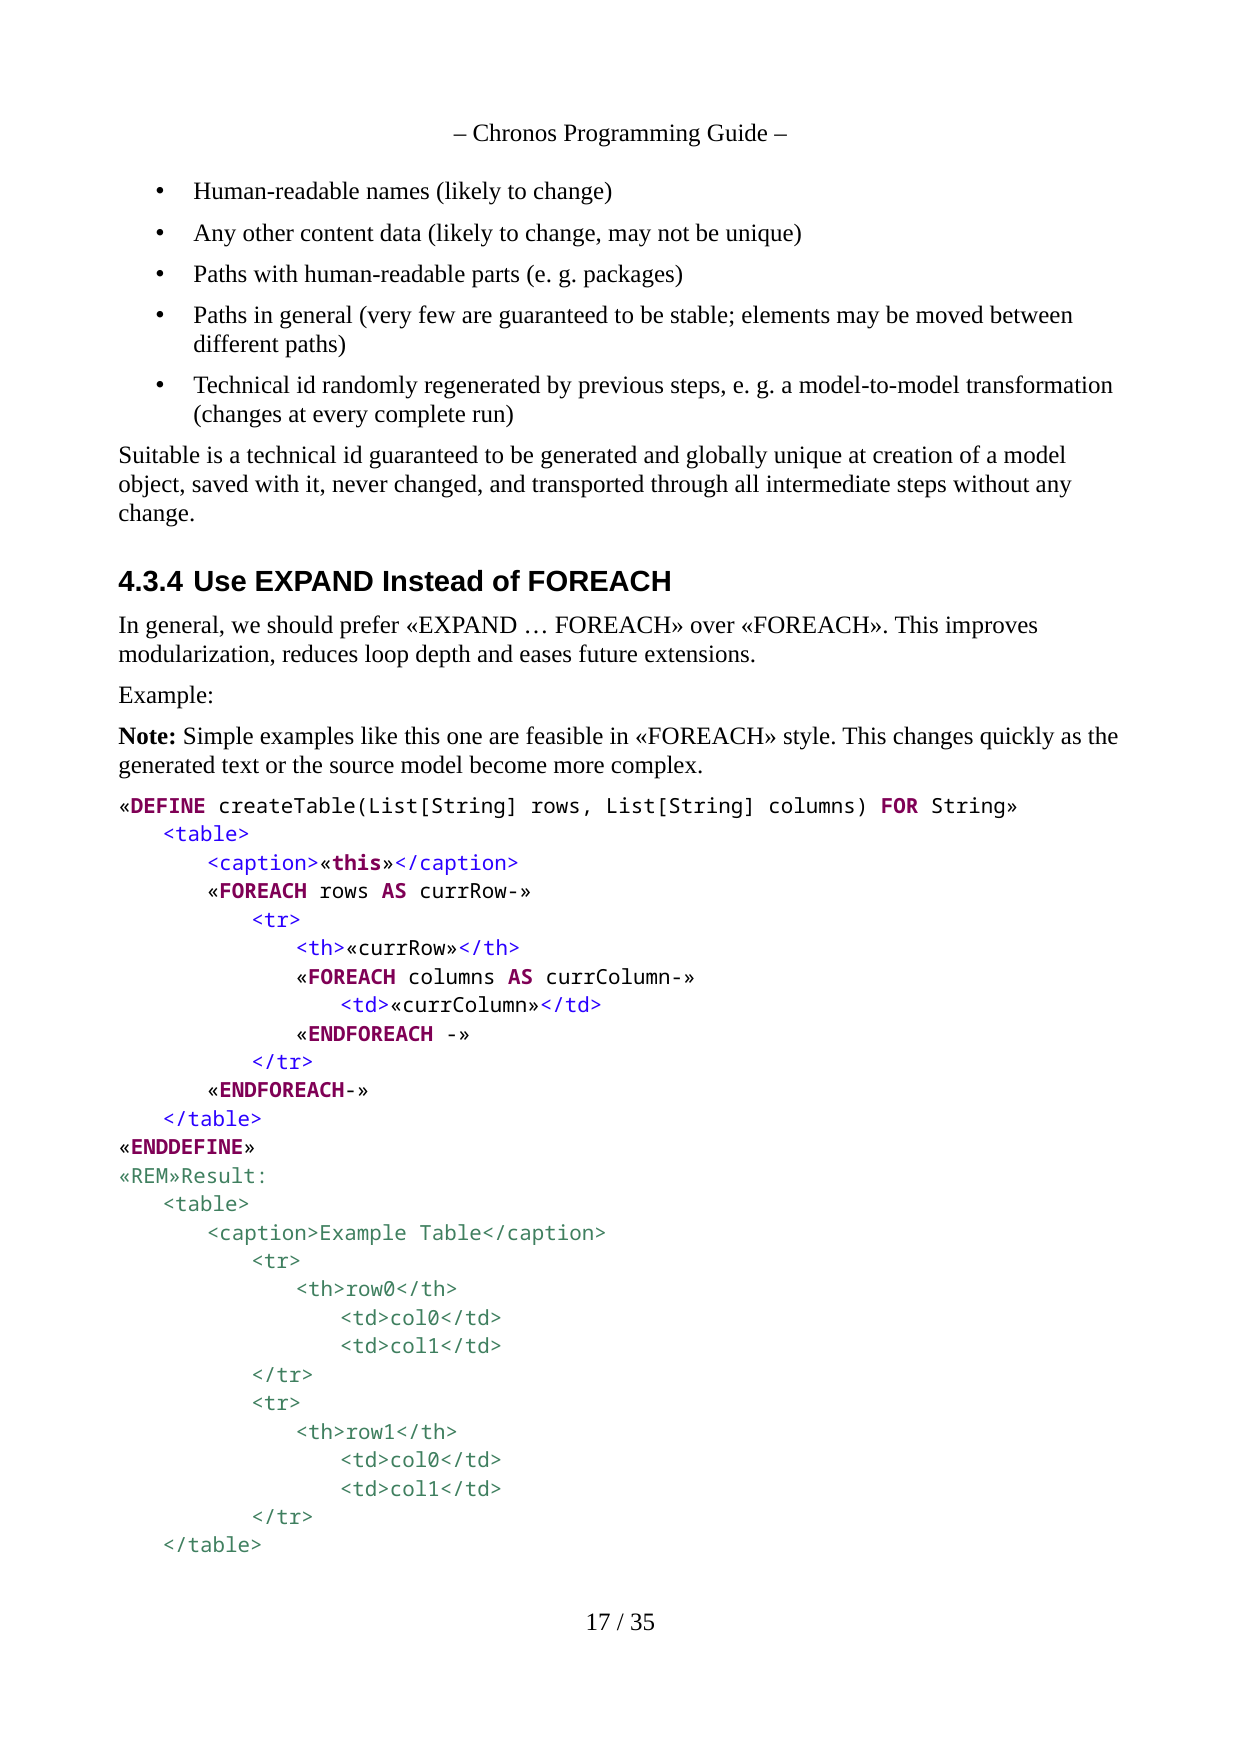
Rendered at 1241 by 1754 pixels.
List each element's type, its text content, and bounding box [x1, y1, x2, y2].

text </tr> [118, 1502, 1122, 1531]
text «FOREACH rows AS currRow-» [118, 876, 1122, 905]
text Suitable is a technical id guaranteed to be generated and globally unique at creation of a model object, saved with it, never changed, and transported through all intermediate steps without any change. [118, 440, 1122, 526]
list Paths in general (very few are guaranteed to be stable; elements may be moved between different paths) [156, 300, 1122, 358]
text </table> [118, 1531, 1122, 1559]
text <table> [118, 819, 1122, 848]
text «ENDDEFINE» [118, 1132, 1122, 1161]
list Any other content data (likely to change, may not be unique) [156, 218, 1122, 246]
text </tr> [118, 1360, 1122, 1388]
text «REM»Result: [118, 1161, 1122, 1189]
text <th>row0</th> [118, 1274, 1122, 1303]
text «ENDFOREACH -» [118, 1019, 1122, 1047]
text <td>col0</td> [118, 1303, 1122, 1331]
text «FOREACH columns AS currColumn-» [118, 962, 1122, 990]
text <td>col1</td> [118, 1331, 1122, 1360]
text <td>«currColumn»</td> [118, 990, 1122, 1019]
text <caption>«this»</caption> [118, 848, 1122, 876]
text <th>row1</th> [118, 1417, 1122, 1445]
text <tr> [118, 905, 1122, 933]
subtitle Use EXPAND Instead of FOREACH [118, 564, 1122, 597]
text «ENDFOREACH-» [118, 1076, 1122, 1104]
list Paths with human-readable parts (e. g. packages) [156, 259, 1122, 288]
text Example: [118, 680, 1122, 709]
text In general, we should prefer «EXPAND … FOREACH» over «FOREACH». This improves modularization, reduces loop depth and eases future extensions. [118, 610, 1122, 667]
list Human-readable names (likely to change) [156, 176, 1122, 205]
text <table> [118, 1189, 1122, 1218]
text <tr> [118, 1388, 1122, 1417]
text <td>col1</td> [118, 1474, 1122, 1502]
text <th>«currRow»</th> [118, 933, 1122, 962]
text Note: Simple examples like this one are feasible in «FOREACH» style. This changes quickly as the generated text or the source model become more complex. [118, 721, 1122, 779]
text <td>col0</td> [118, 1445, 1122, 1474]
text </tr> [118, 1047, 1122, 1076]
text </table> [118, 1104, 1122, 1132]
text <tr> [118, 1246, 1122, 1274]
text «DEFINE createTable(List[String] rows, List[String] columns) FOR String» [118, 791, 1122, 819]
text <caption>Example Table</caption> [118, 1218, 1122, 1246]
list Technical id randomly regenerated by previous steps, e. g. a model-to-model transformation (changes at every complete run) [156, 370, 1122, 428]
